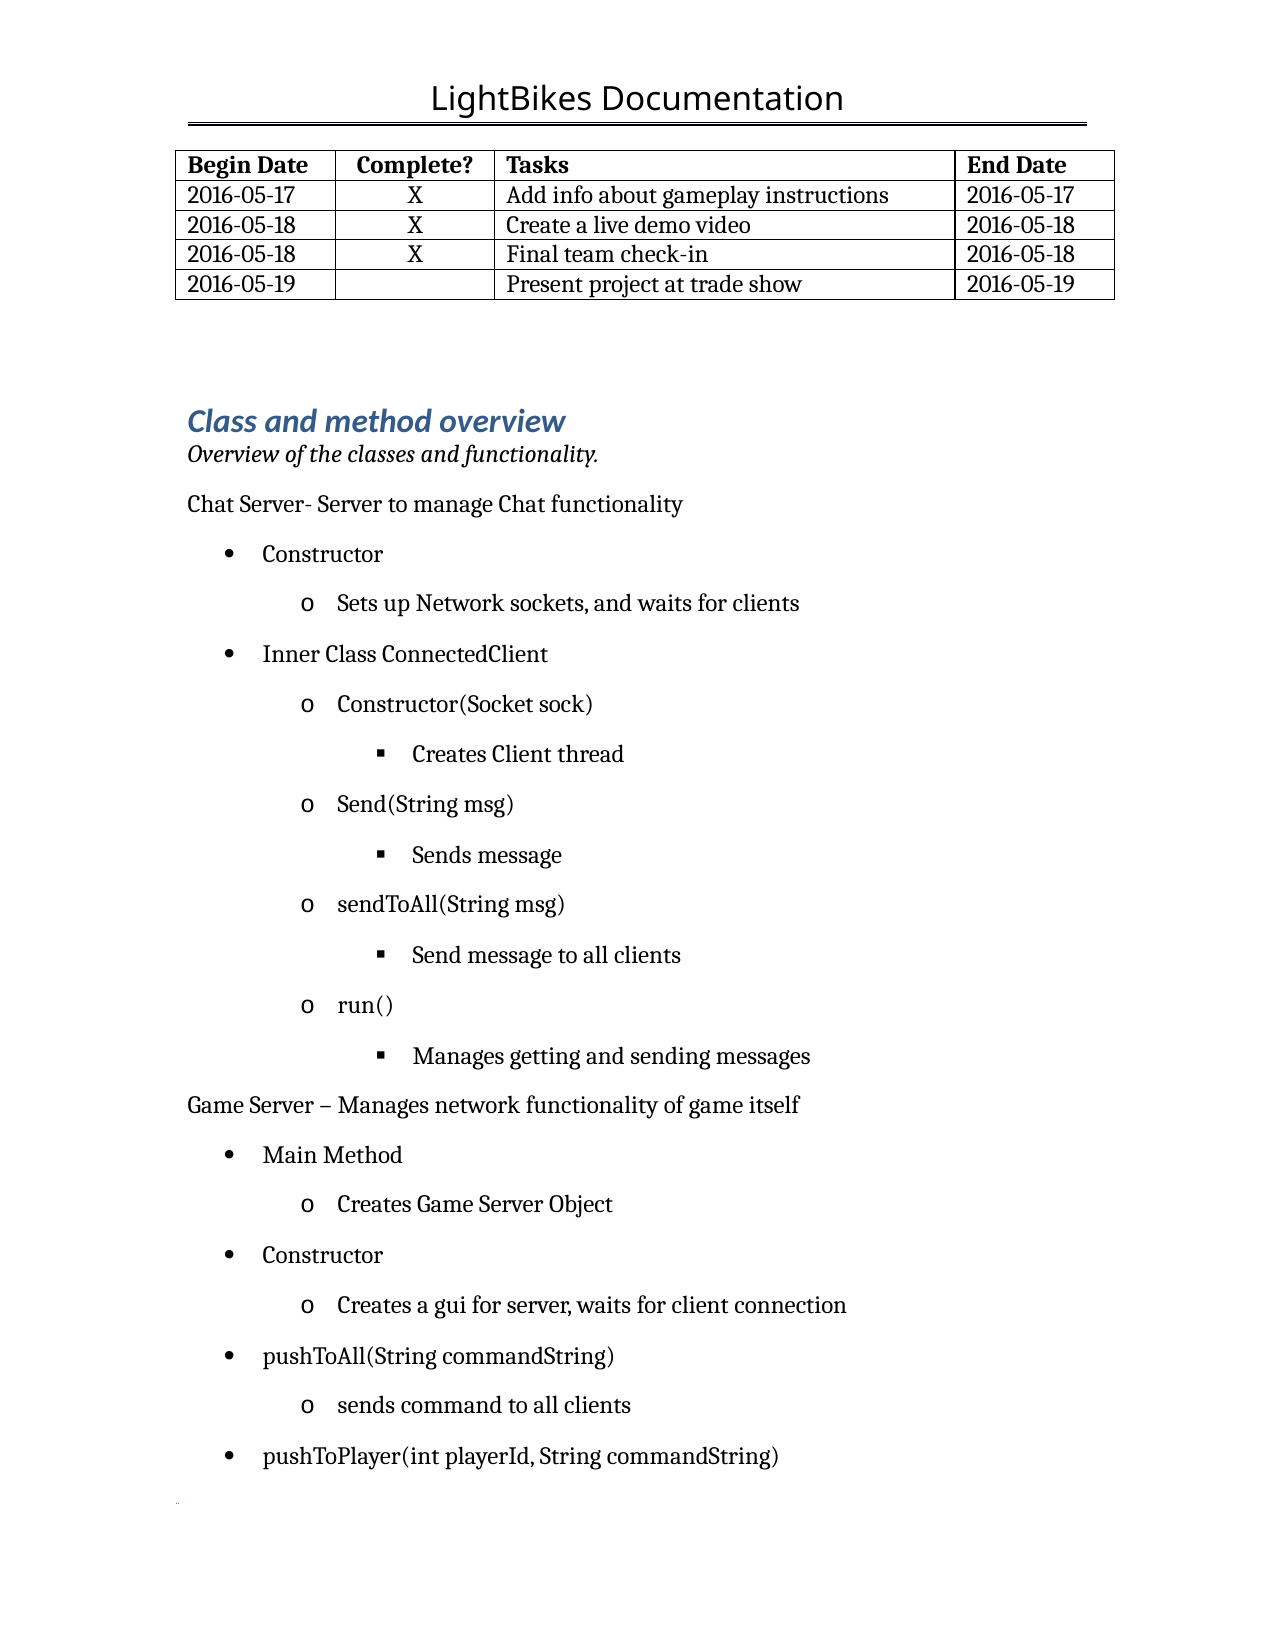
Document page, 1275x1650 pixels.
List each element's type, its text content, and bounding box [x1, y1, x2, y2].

list Creates Client thread [375, 740, 1087, 769]
list run() [300, 991, 1087, 1021]
list Sets up Network sockets, and waits for clients [300, 589, 1087, 619]
text Chat Server- Server to manage Chat functionality [187, 490, 1087, 519]
table_cell [336, 270, 494, 299]
list Constructor(Socket sock) [300, 689, 1087, 719]
table_cell X [336, 211, 494, 239]
list Sends message [375, 841, 1087, 869]
list Inner Class ConnectedClient [225, 640, 1087, 669]
list Send message to all clients [375, 941, 1087, 970]
table_cell 2016-05-18 [176, 211, 335, 239]
table_cell X [336, 240, 494, 269]
table_cell 2016-05-18 [176, 240, 335, 269]
table_cell Add info about gameplay instructions [495, 181, 954, 209]
table_cell 2016-05-19 [176, 270, 335, 299]
list Creates a gui for server, waits for client connection [300, 1291, 1087, 1321]
table_header Begin Date [176, 151, 335, 180]
list pushToPlayer(int playerId, String commandString) [225, 1442, 1087, 1471]
table_cell Create a live demo video [495, 211, 954, 239]
list Creates Game Server Object [300, 1190, 1087, 1220]
list pushToAll(String commandString) [225, 1342, 1087, 1370]
list Main Method [225, 1141, 1087, 1169]
list Manages getting and sending messages [375, 1042, 1087, 1070]
table_cell Present project at trade show [495, 270, 954, 299]
table_cell 2016-05-19 [956, 270, 1114, 299]
list Constructor [225, 539, 1087, 568]
table_cell 2016-05-18 [956, 240, 1114, 269]
table_header End Date [956, 151, 1114, 180]
table_cell 2016-05-18 [956, 211, 1114, 239]
list sends command to all clients [300, 1391, 1087, 1421]
table_cell Final team check-in [495, 240, 954, 269]
table_header Complete? [336, 151, 494, 180]
subtitle Class and method overview [187, 399, 1087, 440]
table_cell X [336, 181, 494, 209]
list Constructor [225, 1241, 1087, 1270]
list sendToAll(String msg) [300, 890, 1087, 920]
list Send(String msg) [300, 790, 1087, 820]
table_cell 2016-05-17 [956, 181, 1114, 209]
table_cell 2016-05-17 [176, 181, 335, 209]
table_header Tasks [495, 151, 954, 180]
text Overview of the classes and functionality. [187, 440, 1087, 469]
text Game Server – Manages network functionality of game itself [187, 1091, 1087, 1120]
